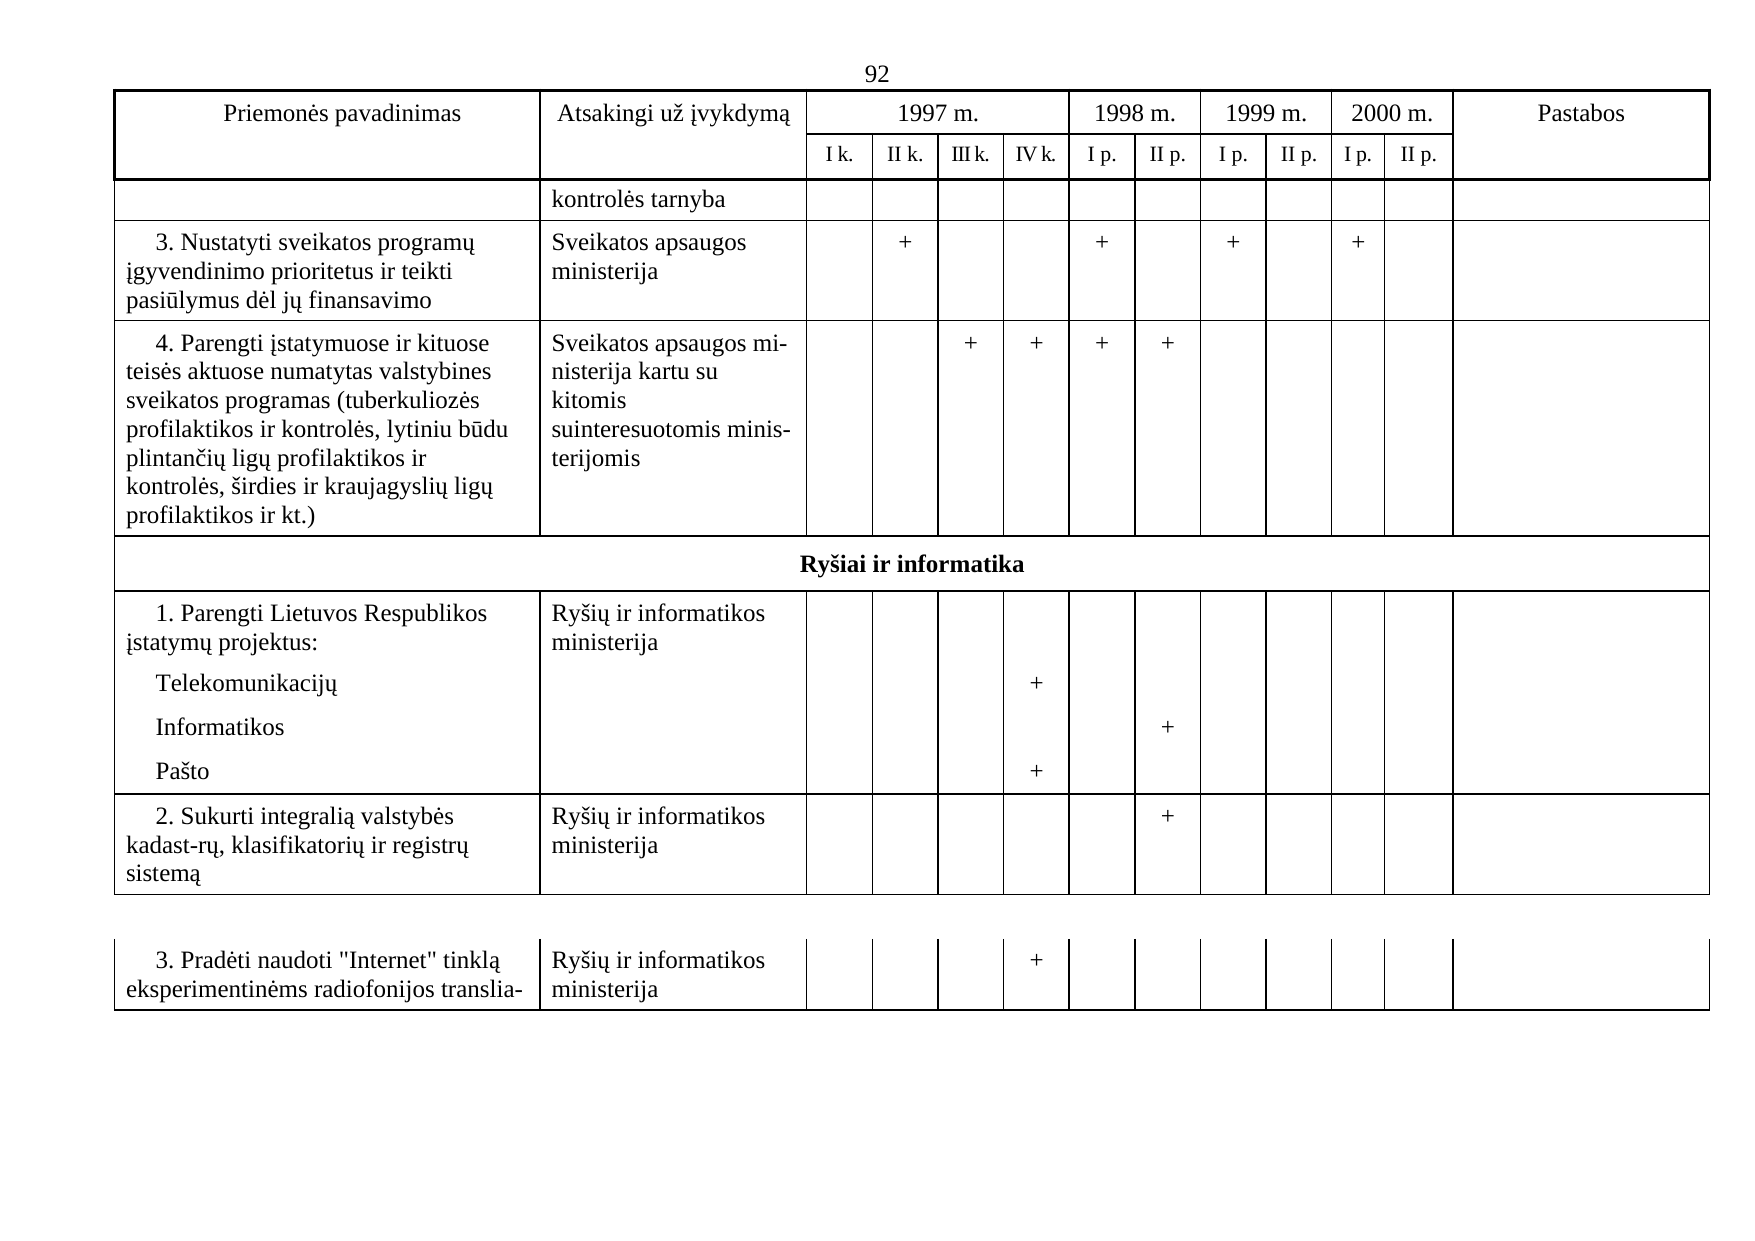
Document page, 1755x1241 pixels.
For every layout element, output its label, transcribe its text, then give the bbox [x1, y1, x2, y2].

table_header Priemonės pavadinimas [116, 92, 539, 133]
table_cell [939, 181, 1003, 219]
table_cell [873, 795, 937, 893]
table_cell [1332, 662, 1384, 706]
table_cell [1385, 795, 1452, 893]
table_cell [1267, 592, 1331, 662]
table_cell [938, 895, 1003, 939]
table_cell II p. [1136, 135, 1200, 178]
table_cell + [1004, 662, 1068, 706]
table_cell [1070, 750, 1134, 793]
table_cell [1201, 750, 1265, 793]
table_cell [541, 750, 806, 793]
table_cell + [1004, 750, 1068, 793]
table_cell I p. [1201, 135, 1265, 178]
table_cell [1201, 321, 1265, 535]
table_cell [1454, 221, 1709, 320]
table_cell [1454, 133, 1708, 178]
table_cell 1. Parengti Lietuvos Respublikos įstatymų projektus: [115, 592, 539, 662]
table_header 2000 m. [1332, 92, 1452, 133]
table_cell Pašto [115, 750, 539, 793]
table_cell [1201, 592, 1265, 662]
table_cell + [1136, 706, 1200, 749]
table_cell [1332, 706, 1384, 749]
table_cell [116, 133, 539, 178]
table_cell [1004, 706, 1068, 749]
table_cell Sveikatos apsaugos mi-nisterija kartu su kitomis suinteresuotomis minis-terijomis [541, 321, 806, 535]
table_cell [1136, 181, 1200, 219]
table_cell + [873, 221, 937, 320]
table_cell [1454, 939, 1709, 1009]
table_cell kontrolės tarnyba [541, 181, 806, 219]
table_cell [1454, 321, 1709, 535]
table_cell [939, 750, 1003, 793]
table_cell [1332, 321, 1384, 535]
table_cell 4. Parengti įstatymuose ir kituose teisės aktuose numatytas valstybines sveikatos programas (tuberkuliozės profilaktikos ir kontrolės, lytiniu būdu plintančių ligų profilaktikos ir kontrolės, širdies ir kraujagyslių ligų profilaktikos ir kt.) [115, 321, 539, 535]
table_cell [541, 706, 806, 749]
table_header 1999 m. [1201, 92, 1331, 133]
table_cell [1454, 750, 1709, 793]
table_cell [873, 321, 937, 535]
table_cell [939, 939, 1003, 1009]
table_cell [1454, 795, 1709, 893]
table_cell + [1332, 221, 1384, 320]
table_cell [939, 706, 1003, 749]
table_cell [1201, 706, 1265, 749]
table_cell + [1201, 221, 1265, 320]
table_cell [1070, 181, 1134, 219]
table_cell [1136, 662, 1200, 706]
table_cell [115, 181, 539, 219]
table_cell [1136, 221, 1200, 320]
table_cell [1385, 181, 1452, 219]
table_cell [1454, 662, 1709, 706]
table_cell [1332, 592, 1384, 662]
table_cell [1069, 895, 1135, 939]
table_cell [1004, 592, 1068, 662]
table_cell [1385, 895, 1453, 939]
table_cell I p. [1332, 135, 1384, 178]
table_cell [1201, 181, 1265, 219]
table_cell [1070, 706, 1134, 749]
table_cell [1267, 750, 1331, 793]
table_cell II k. [873, 135, 937, 178]
table_cell [1385, 662, 1452, 706]
table_cell [1201, 939, 1265, 1009]
table_cell [1267, 221, 1331, 320]
table_cell [1385, 750, 1452, 793]
table_cell [807, 895, 872, 939]
table_cell [1385, 592, 1452, 662]
table_cell IV k. [1004, 135, 1068, 178]
table_cell [1200, 895, 1266, 939]
table_cell [1453, 895, 1709, 939]
table_cell [872, 895, 938, 939]
table_cell [540, 895, 807, 939]
table_cell Ryšių ir informatikos ministerija [541, 592, 806, 662]
table_cell [1201, 795, 1265, 893]
table_cell [873, 706, 937, 749]
table_cell 3. Pradėti naudoti "Internet" tinklą eksperimentinėms radiofonijos translia- [115, 939, 539, 1009]
table_cell [807, 662, 872, 706]
table_cell + [1004, 321, 1068, 535]
table_cell Informatikos [115, 706, 539, 749]
table_cell + [939, 321, 1003, 535]
table_cell Ryšių ir informatikos ministerija [541, 795, 806, 893]
table_cell [873, 750, 937, 793]
table_cell I k. [807, 135, 872, 178]
table_cell [1332, 795, 1384, 893]
table_cell [807, 706, 872, 749]
table_cell [807, 750, 872, 793]
table_cell [1135, 895, 1200, 939]
table_cell [1136, 750, 1200, 793]
table_cell [939, 795, 1003, 893]
table_cell [807, 592, 872, 662]
table_cell [1267, 795, 1331, 893]
table_cell [1267, 706, 1331, 749]
table_cell I p. [1070, 135, 1134, 178]
table_cell [1454, 706, 1709, 749]
table_header Pastabos [1454, 92, 1708, 133]
table_cell Ryšiai ir informatika [115, 537, 1709, 590]
table_cell [1004, 221, 1068, 320]
table_cell + [1136, 321, 1200, 535]
table_cell [1004, 895, 1069, 939]
table_cell [1004, 795, 1068, 893]
table_cell 3. Nustatyti sveikatos programų įgyvendinimo prioritetus ir teikti pasiūlymus dėl jų finansavimo [115, 221, 539, 320]
table_cell [1454, 181, 1709, 219]
table_cell [1070, 592, 1134, 662]
table_header Atsakingi už įvykdymą [541, 92, 806, 133]
table_cell + [1136, 795, 1200, 893]
table_cell [1332, 750, 1384, 793]
table_cell [1070, 939, 1134, 1009]
table_cell [1136, 592, 1200, 662]
table_cell [541, 662, 806, 706]
table_cell [1070, 795, 1134, 893]
table_cell [115, 895, 540, 939]
table_cell [1385, 706, 1452, 749]
table_cell [873, 662, 937, 706]
table_cell [873, 181, 937, 219]
table_cell [1454, 592, 1709, 662]
table_cell + [1004, 939, 1068, 1009]
table_cell [807, 321, 872, 535]
table_cell + [1070, 321, 1134, 535]
table_cell Sveikatos apsaugos ministerija [541, 221, 806, 320]
table_cell [1267, 939, 1331, 1009]
table_cell [1332, 895, 1384, 939]
table_cell [807, 795, 872, 893]
table_cell [939, 221, 1003, 320]
table_cell [1332, 181, 1384, 219]
table_cell [807, 939, 872, 1009]
table_cell [1201, 662, 1265, 706]
table_cell [1332, 939, 1384, 1009]
table_cell Ryšių ir informatikos ministerija [541, 939, 806, 1009]
table_cell II p. [1267, 135, 1331, 178]
table_cell [1267, 662, 1331, 706]
table_cell II p. [1385, 135, 1452, 178]
table_cell III k. [939, 135, 1003, 178]
table_cell [1136, 939, 1200, 1009]
table_cell [1385, 221, 1452, 320]
table_cell [873, 592, 937, 662]
table_cell [1004, 181, 1068, 219]
table_cell [1385, 939, 1452, 1009]
table_cell [807, 221, 872, 320]
table_cell [541, 133, 806, 178]
table_cell [1070, 662, 1134, 706]
table_cell [1385, 321, 1452, 535]
table_cell [939, 592, 1003, 662]
table_cell 2. Sukurti integralią valstybės kadast-rų, klasifikatorių ir registrų sistemą [115, 795, 539, 893]
table_header 1997 m. [807, 92, 1068, 133]
table_header 1998 m. [1070, 92, 1200, 133]
table_cell + [1070, 221, 1134, 320]
table_cell [873, 939, 937, 1009]
table_cell Telekomunikacijų [115, 662, 539, 706]
table_cell [807, 181, 872, 219]
table_cell [939, 662, 1003, 706]
table_cell [1267, 321, 1331, 535]
table_cell [1266, 895, 1332, 939]
table_cell [1267, 181, 1331, 219]
